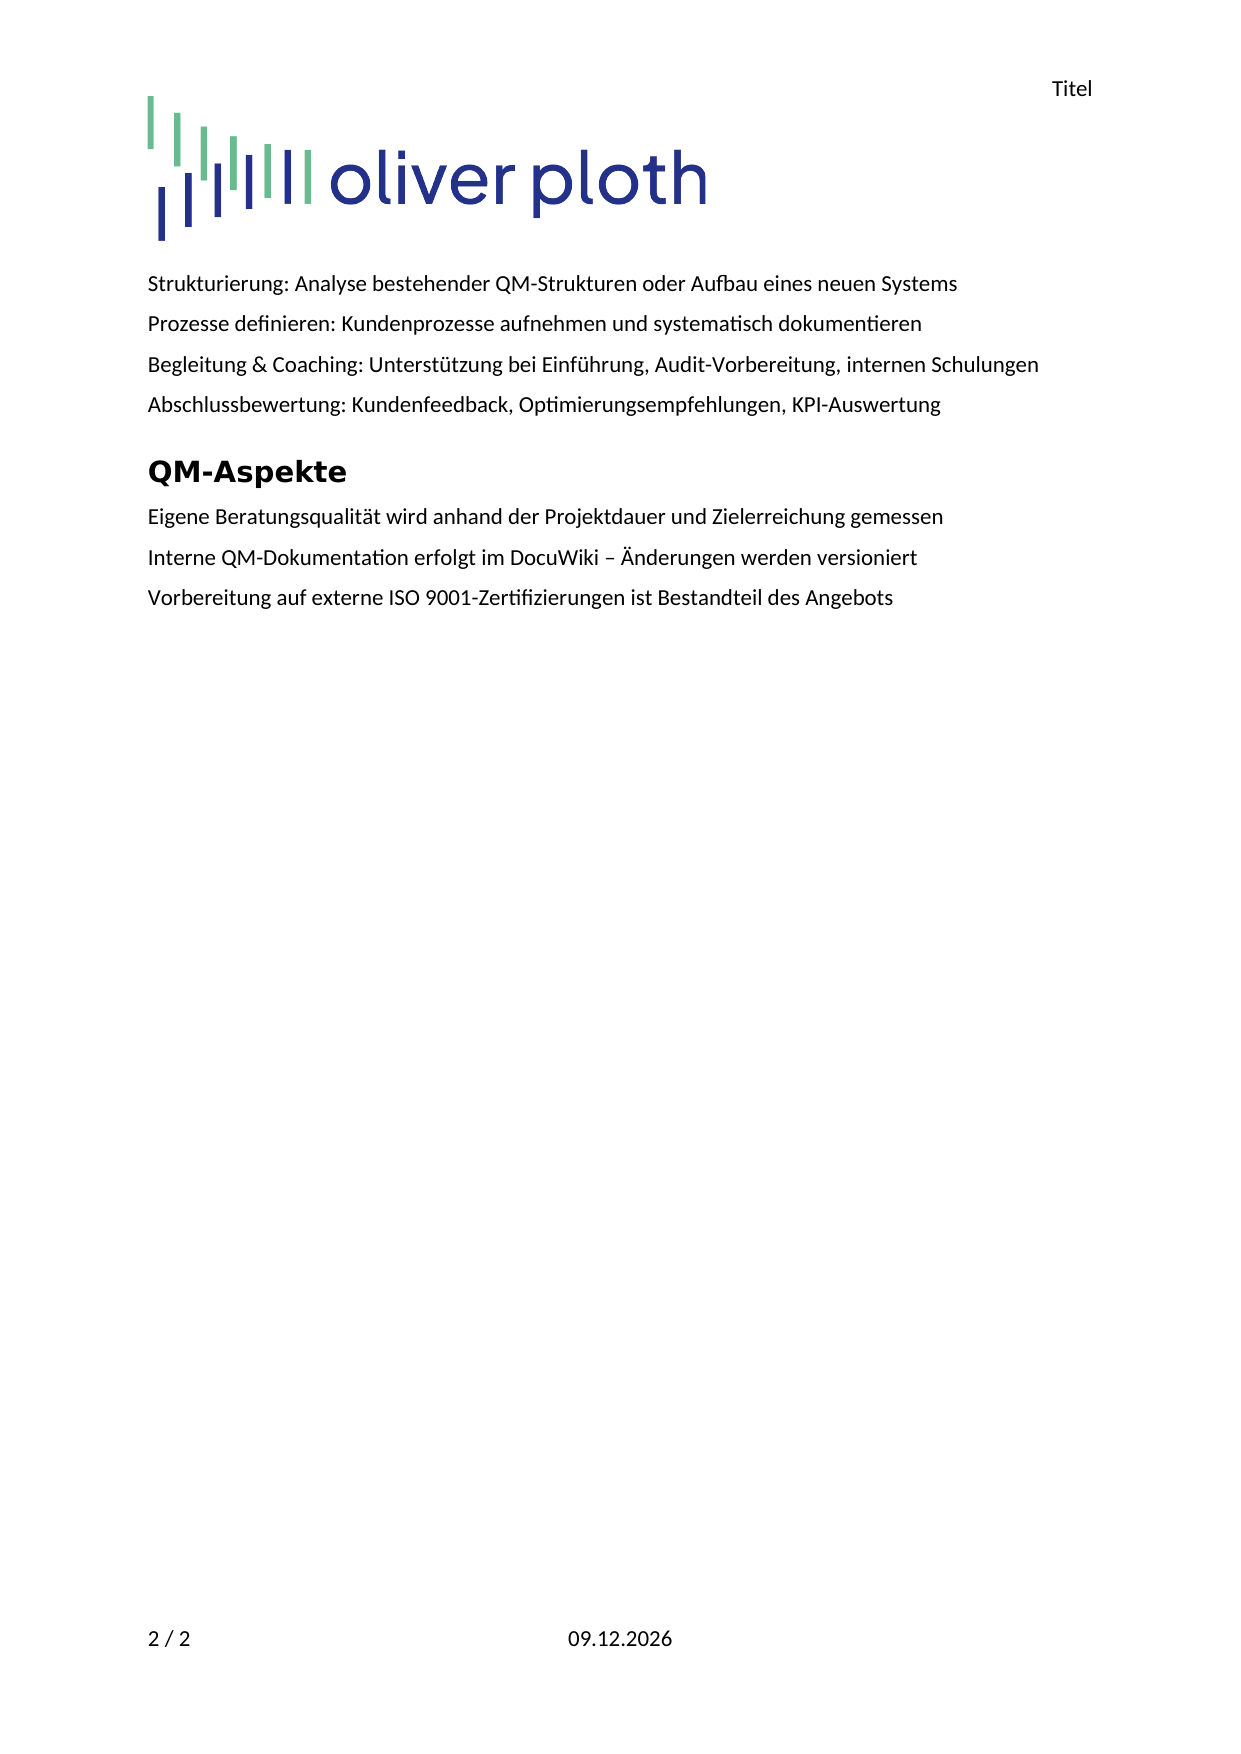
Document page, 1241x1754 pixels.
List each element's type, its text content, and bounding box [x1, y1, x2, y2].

text Begleitung & Coaching: Unterstützung bei Einführung, Audit-Vorbereitung, internen Schulungen [148, 350, 1093, 378]
text Abschlussbewertung: Kundenfeedback, Optimierungsempfehlungen, KPI-Auswertung [148, 390, 1093, 418]
subtitle QM-Aspekte [148, 456, 1093, 490]
text Prozesse definieren: Kundenprozesse aufnehmen und systematisch dokumentieren [148, 309, 1093, 337]
text Eigene Beratungsqualität wird anhand der Projektdauer und Zielerreichung gemessen [148, 502, 1093, 530]
text Interne QM-Dokumentation erfolgt im DocuWiki – Änderungen werden versioniert [148, 543, 1093, 571]
text Strukturierung: Analyse bestehender QM-Strukturen oder Aufbau eines neuen Systems [148, 269, 1093, 297]
text Vorbereitung auf externe ISO 9001-Zertifizierungen ist Bestandteil des Angebots [148, 583, 1093, 611]
